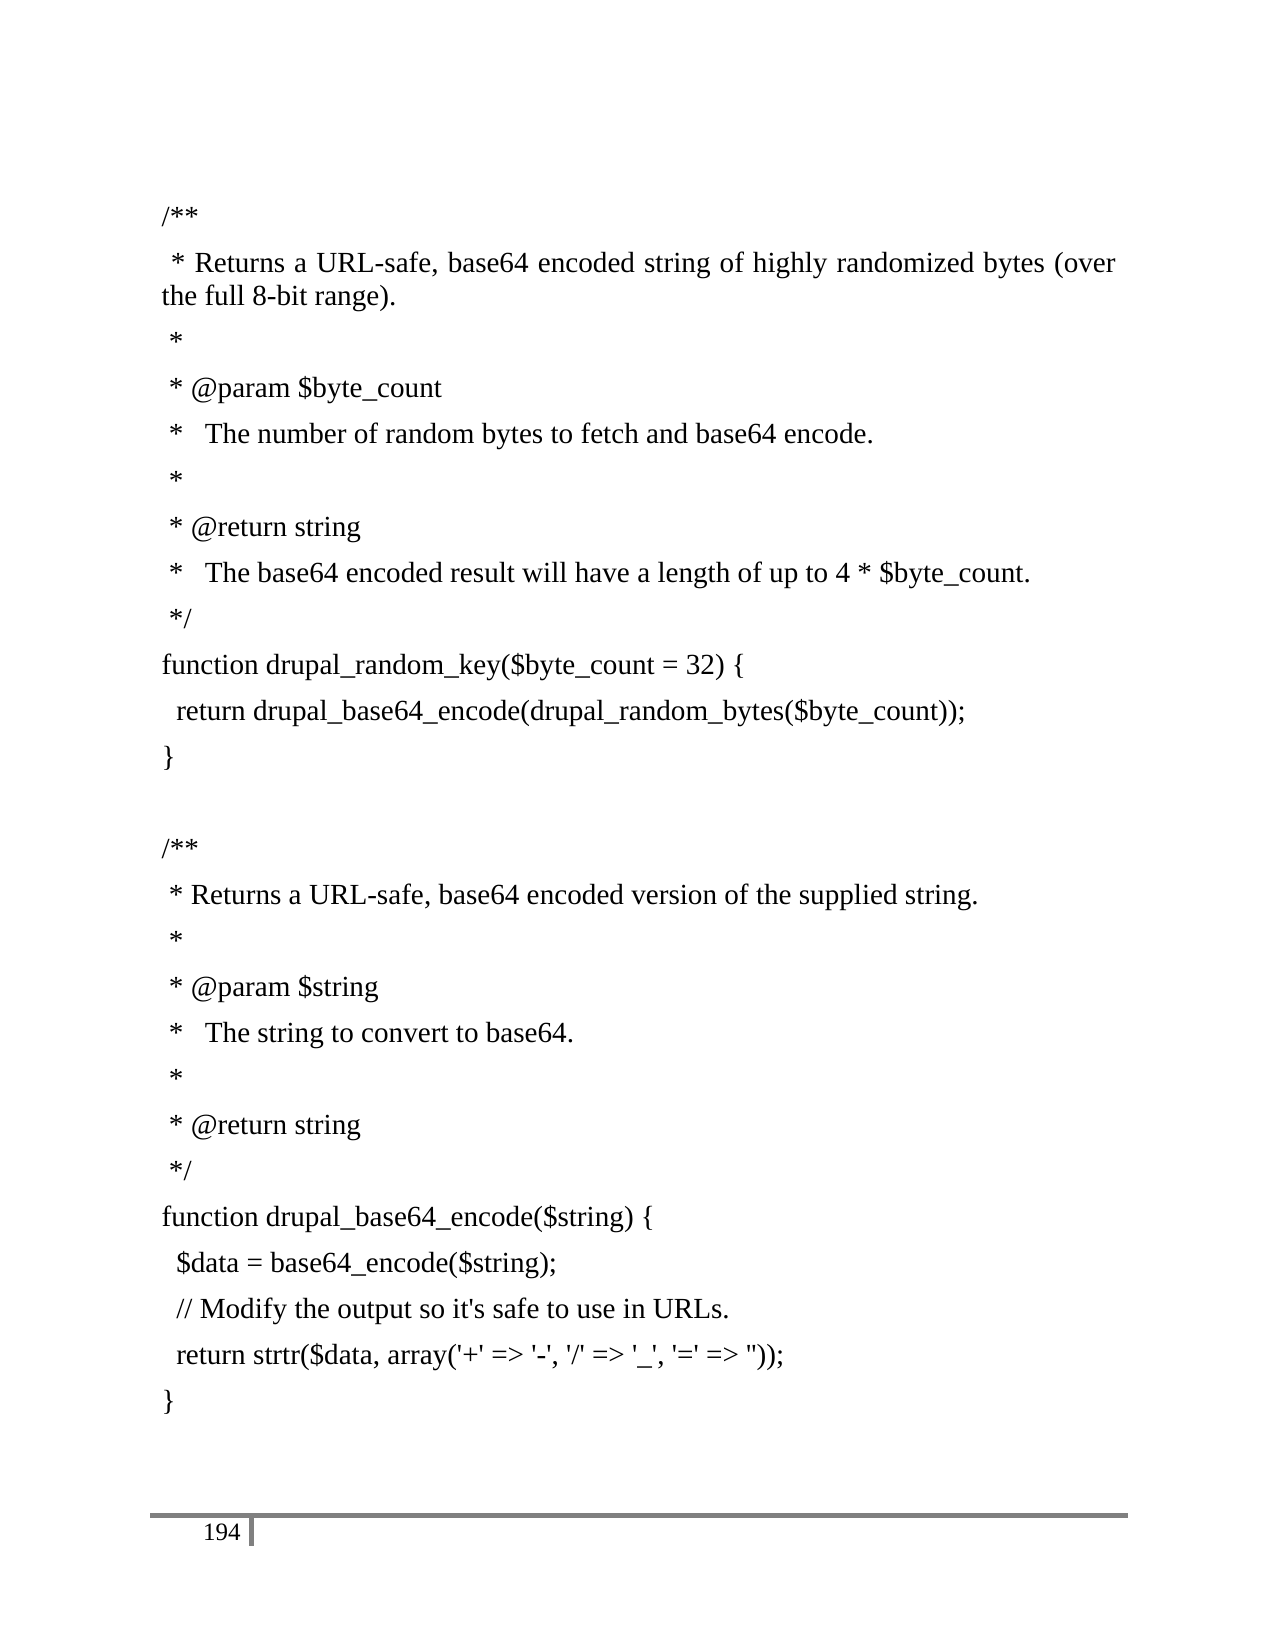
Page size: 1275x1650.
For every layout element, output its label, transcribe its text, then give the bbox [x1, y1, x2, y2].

text $data = base64_encode($string); [161, 1245, 1117, 1279]
text function drupal_base64_encode($string) { [161, 1199, 1117, 1233]
text } [161, 1383, 1117, 1417]
text } [161, 739, 1117, 772]
text * [161, 324, 1117, 358]
text * @return string [161, 1107, 1117, 1141]
text * @param $string [161, 969, 1117, 1003]
text * Returns a URL-safe, base64 encoded string of highly randomized bytes (over the full 8-bit range). [161, 245, 1117, 312]
text * The number of random bytes to fetch and base64 encode. [161, 417, 1117, 450]
text return strtr($data, array('+' => '-', '/' => '_', '=' => '')); [161, 1337, 1117, 1371]
text /** [161, 831, 1117, 864]
text return drupal_base64_encode(drupal_random_bytes($byte_count)); [161, 693, 1117, 726]
text * [161, 1061, 1117, 1095]
text * The string to convert to base64. [161, 1015, 1117, 1049]
text * [161, 463, 1117, 496]
text * @param $byte_count [161, 371, 1117, 404]
text * @return string [161, 509, 1117, 542]
text * The base64 encoded result will have a length of up to 4 * $byte_count. [161, 555, 1117, 588]
text * Returns a URL-safe, base64 encoded version of the supplied string. [161, 877, 1117, 911]
text // Modify the output so it's safe to use in URLs. [161, 1291, 1117, 1325]
text */ [161, 1153, 1117, 1187]
text * [161, 923, 1117, 957]
text function drupal_random_key($byte_count = 32) { [161, 647, 1117, 680]
text /** [161, 199, 1117, 232]
text */ [161, 601, 1117, 634]
